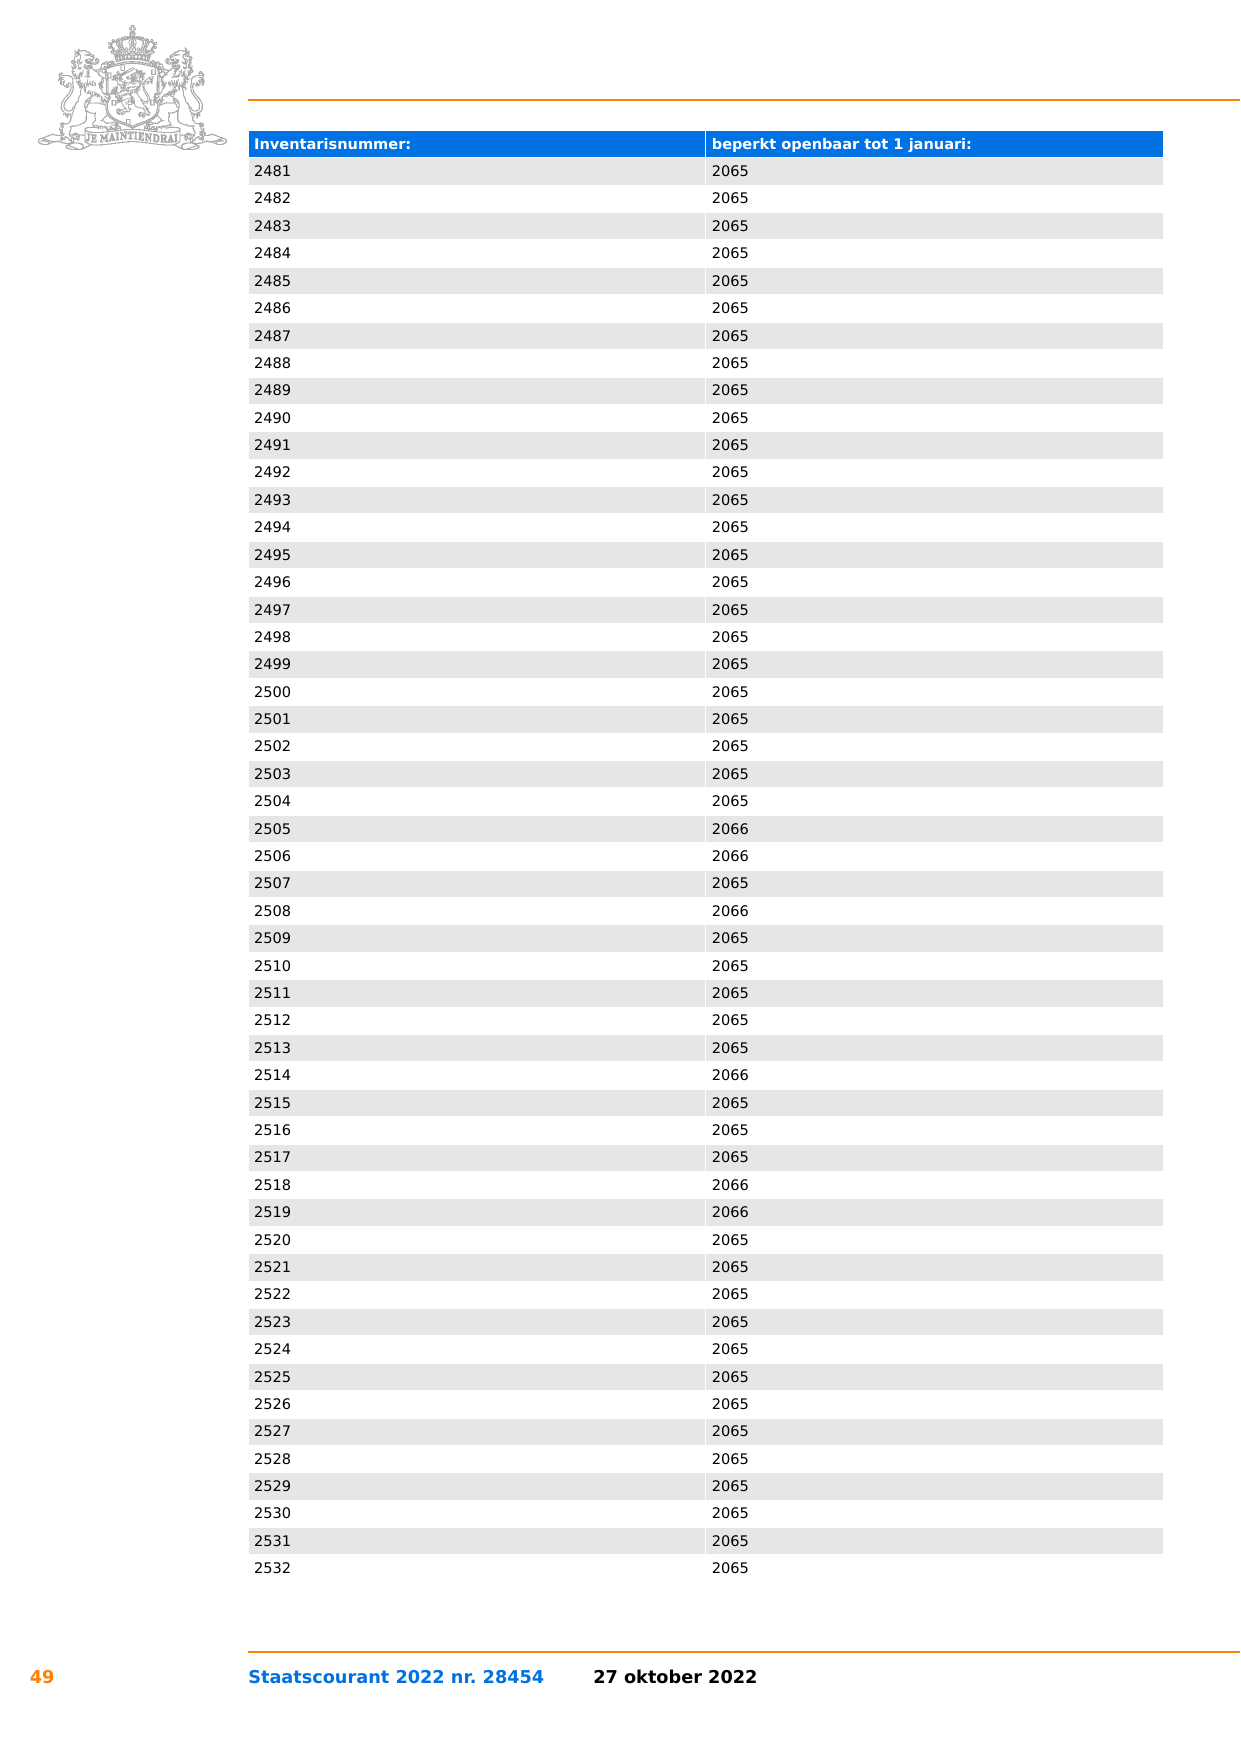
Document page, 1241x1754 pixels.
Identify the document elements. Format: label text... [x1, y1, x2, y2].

table_cell 2520 [249, 1227, 705, 1253]
table_cell 2066 [706, 1172, 1163, 1198]
table_cell 2065 [706, 1336, 1163, 1363]
table_cell 2065 [706, 1117, 1163, 1143]
table_cell 2531 [249, 1528, 705, 1554]
table_cell 2505 [249, 816, 705, 842]
table_cell 2527 [249, 1419, 705, 1445]
table_cell 2497 [249, 597, 705, 623]
table_cell 2065 [706, 1008, 1163, 1034]
table_cell 2065 [706, 1145, 1163, 1171]
table_cell 2481 [249, 158, 705, 185]
table_cell 2485 [249, 268, 705, 294]
table_cell 2065 [706, 1528, 1163, 1554]
table_cell 2503 [249, 761, 705, 787]
table_cell 2528 [249, 1446, 705, 1472]
table_header Inventarisnummer: [249, 131, 705, 157]
picture [38, 25, 227, 150]
table_cell 2490 [249, 405, 705, 431]
table_cell 2493 [249, 487, 705, 513]
table_cell 2523 [249, 1309, 705, 1335]
table_cell 2482 [249, 186, 705, 212]
table_cell 2521 [249, 1254, 705, 1281]
table_cell 2486 [249, 295, 705, 322]
table_cell 2519 [249, 1199, 705, 1226]
table_cell 2494 [249, 515, 705, 541]
table_cell 2065 [706, 569, 1163, 596]
table_cell 2065 [706, 1556, 1163, 1582]
table_cell 2065 [706, 1035, 1163, 1061]
table_cell 2065 [706, 1501, 1163, 1527]
table_cell 2516 [249, 1117, 705, 1143]
table_cell 2065 [706, 268, 1163, 294]
table_cell 2065 [706, 350, 1163, 376]
table_cell 2510 [249, 953, 705, 979]
table_cell 2498 [249, 624, 705, 650]
table_cell 2506 [249, 843, 705, 869]
table_cell 2065 [706, 1364, 1163, 1390]
table_cell 2530 [249, 1501, 705, 1527]
table_cell 2518 [249, 1172, 705, 1198]
table_header beperkt openbaar tot 1 januari: [706, 131, 1163, 157]
table_cell 2512 [249, 1008, 705, 1034]
table_cell 2065 [706, 158, 1163, 185]
table_cell 2065 [706, 1254, 1163, 1281]
table_cell 2502 [249, 734, 705, 760]
table_cell 2517 [249, 1145, 705, 1171]
table_cell 2501 [249, 706, 705, 733]
table_cell 2483 [249, 213, 705, 239]
table_cell 2066 [706, 816, 1163, 842]
table_cell 2524 [249, 1336, 705, 1363]
table_cell 2065 [706, 679, 1163, 705]
table_cell 2065 [706, 734, 1163, 760]
table_cell 2513 [249, 1035, 705, 1061]
table_cell 2065 [706, 1309, 1163, 1335]
table_cell 2504 [249, 789, 705, 815]
table_cell 2496 [249, 569, 705, 596]
table_cell 2532 [249, 1556, 705, 1582]
table_cell 2065 [706, 241, 1163, 267]
table_cell 2065 [706, 651, 1163, 678]
table_cell 2065 [706, 405, 1163, 431]
table_cell 2065 [706, 706, 1163, 733]
table_cell 2508 [249, 898, 705, 924]
table_cell 2065 [706, 295, 1163, 322]
table_cell 2526 [249, 1391, 705, 1417]
table_cell 2065 [706, 953, 1163, 979]
table_cell 2065 [706, 323, 1163, 349]
table_cell 2065 [706, 980, 1163, 1007]
table_cell 2515 [249, 1090, 705, 1116]
table_cell 2491 [249, 432, 705, 459]
table_cell 2489 [249, 378, 705, 404]
table_cell 2065 [706, 542, 1163, 568]
table_cell 2487 [249, 323, 705, 349]
table_cell 2065 [706, 378, 1163, 404]
table_cell 2065 [706, 624, 1163, 650]
table_cell 2065 [706, 597, 1163, 623]
table_cell 2514 [249, 1063, 705, 1089]
table_cell 2488 [249, 350, 705, 376]
table_cell 2066 [706, 843, 1163, 869]
table_cell 2065 [706, 1391, 1163, 1417]
table_cell 2065 [706, 1473, 1163, 1500]
table_cell 2065 [706, 460, 1163, 486]
table_cell 2065 [706, 761, 1163, 787]
table_cell 2522 [249, 1282, 705, 1308]
table_cell 2500 [249, 679, 705, 705]
table_cell 2484 [249, 241, 705, 267]
table_cell 2066 [706, 898, 1163, 924]
table_cell 2065 [706, 871, 1163, 897]
table_cell 2525 [249, 1364, 705, 1390]
table_cell 2065 [706, 925, 1163, 952]
table_cell 2065 [706, 1090, 1163, 1116]
table_cell 2499 [249, 651, 705, 678]
table_cell 2066 [706, 1063, 1163, 1089]
table_cell 2509 [249, 925, 705, 952]
table_cell 2065 [706, 432, 1163, 459]
table_cell 2507 [249, 871, 705, 897]
table_cell 2065 [706, 1419, 1163, 1445]
table_cell 2065 [706, 213, 1163, 239]
table_cell 2065 [706, 487, 1163, 513]
table_cell 2065 [706, 515, 1163, 541]
table_cell 2065 [706, 1282, 1163, 1308]
table_cell 2492 [249, 460, 705, 486]
table_cell 2495 [249, 542, 705, 568]
table_cell 2065 [706, 186, 1163, 212]
table_cell 2065 [706, 789, 1163, 815]
table_cell 2066 [706, 1199, 1163, 1226]
table_cell 2511 [249, 980, 705, 1007]
table_cell 2529 [249, 1473, 705, 1500]
table_cell 2065 [706, 1227, 1163, 1253]
table_cell 2065 [706, 1446, 1163, 1472]
